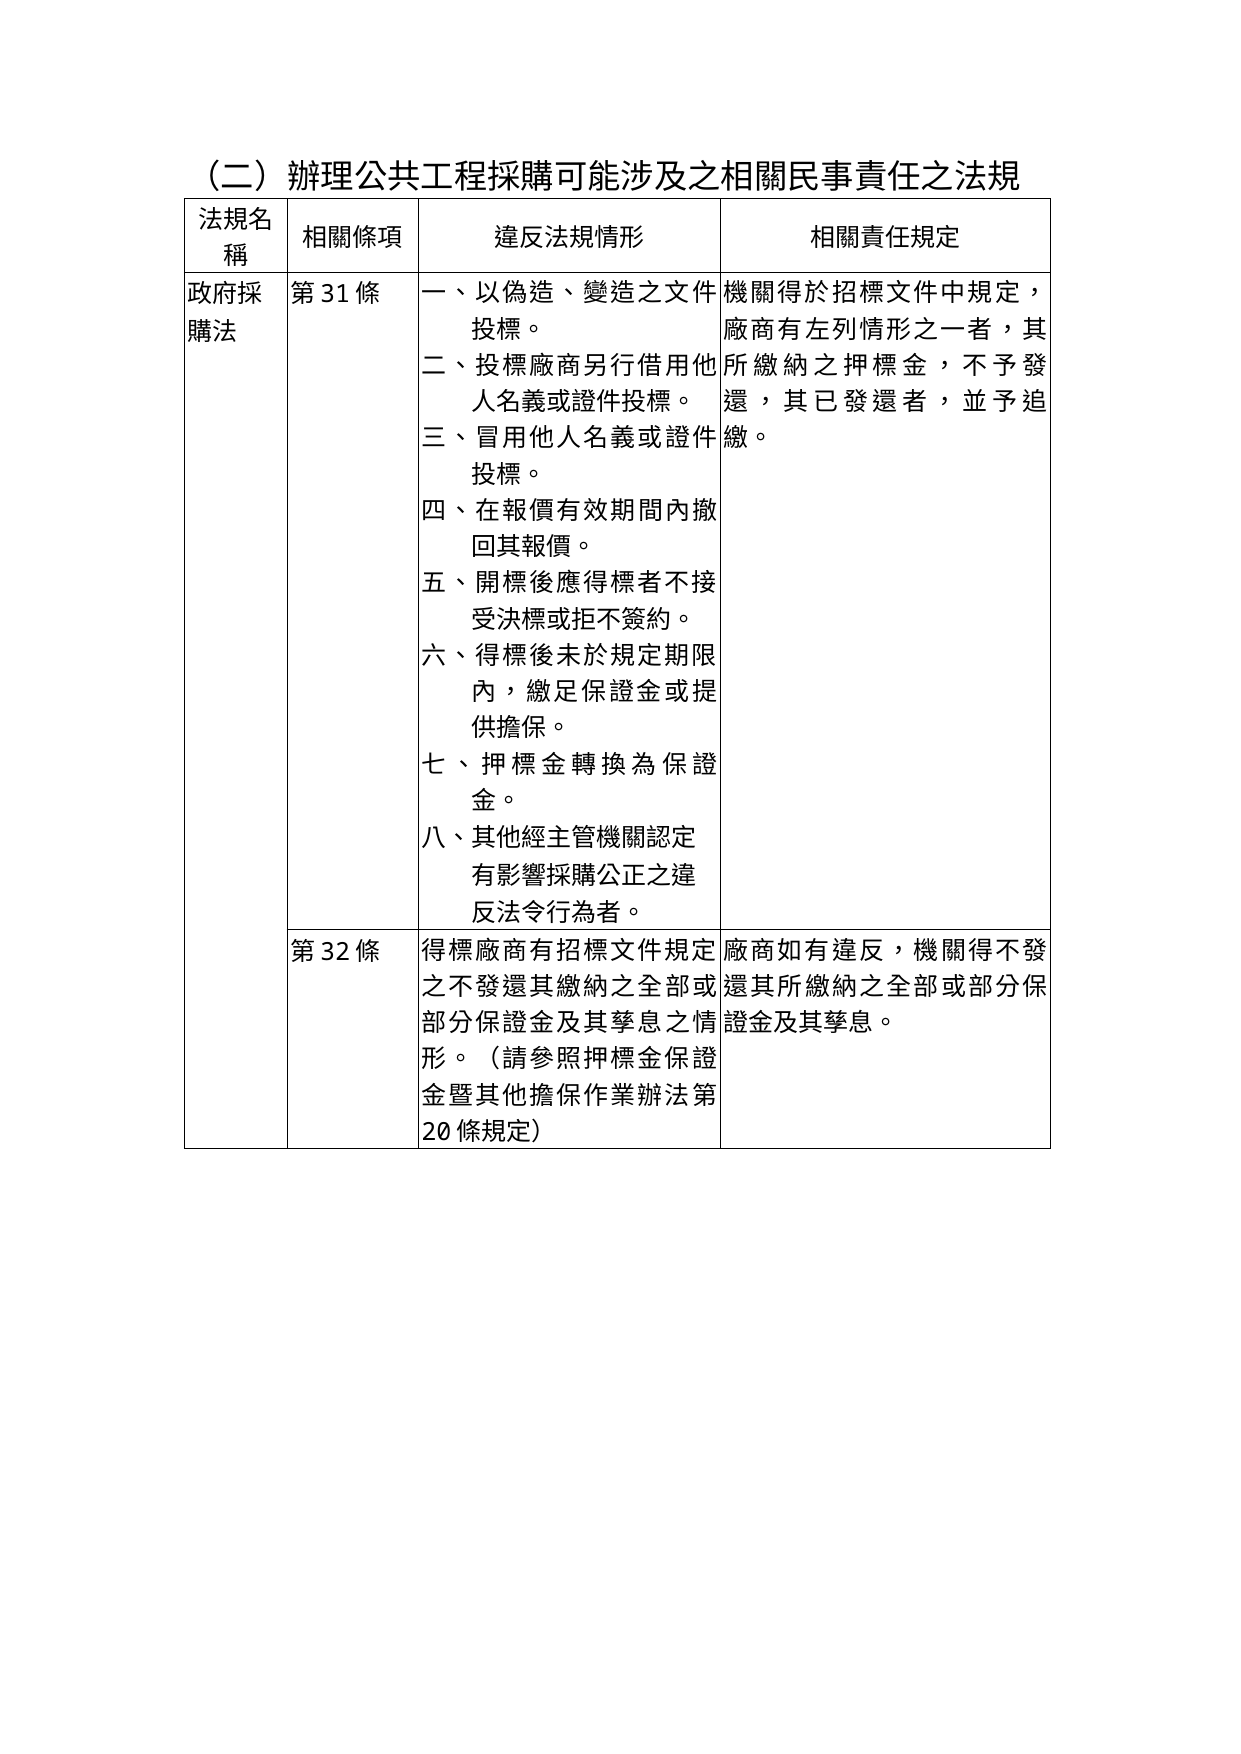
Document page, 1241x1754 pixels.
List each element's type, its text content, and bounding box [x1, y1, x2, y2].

table_cell 第31條 [288, 273, 418, 929]
table_header 違反法規情形 [419, 199, 720, 272]
table_header 法規名稱 [185, 199, 287, 272]
table_cell 得標廠商有招標文件規定之不發還其繳納之全部或部分保證金及其孳息之情形。（請參照押標金保證金暨其他擔保作業辦法第20條規定） [419, 930, 720, 1148]
table_cell 廠商如有違反，機關得不發還其所繳納之全部或部分保證金及其孳息。 [721, 930, 1050, 1148]
table_cell 一、以偽造、變造之文件投標。 二、投標廠商另行借用他人名義或證件投標。 三、冒用他人名義或證件投標。 四、在報價有效期間內撤回其報價。 五、開標後應得標者不接受決標或拒不簽約。 六、得標後未於規定期限內，繳足保證金或提供擔保。 七、押標金轉換為保證金。 八、其他經主管機關認定有影響採購公正之違反法令行為者。 [419, 273, 720, 929]
table_cell 機關得於招標文件中規定，廠商有左列情形之一者，其所繳納之押標金，不予發還，其已發還者，並予追繳。 [721, 273, 1050, 929]
table_cell 第32條 [288, 930, 418, 1148]
table_cell 政府採購法 [185, 273, 287, 1148]
table_header 相關條項 [288, 199, 418, 272]
table_header 相關責任規定 [721, 199, 1050, 272]
text （二）辦理公共工程採購可能涉及之相關民事責任之法規 [187, 150, 1053, 198]
